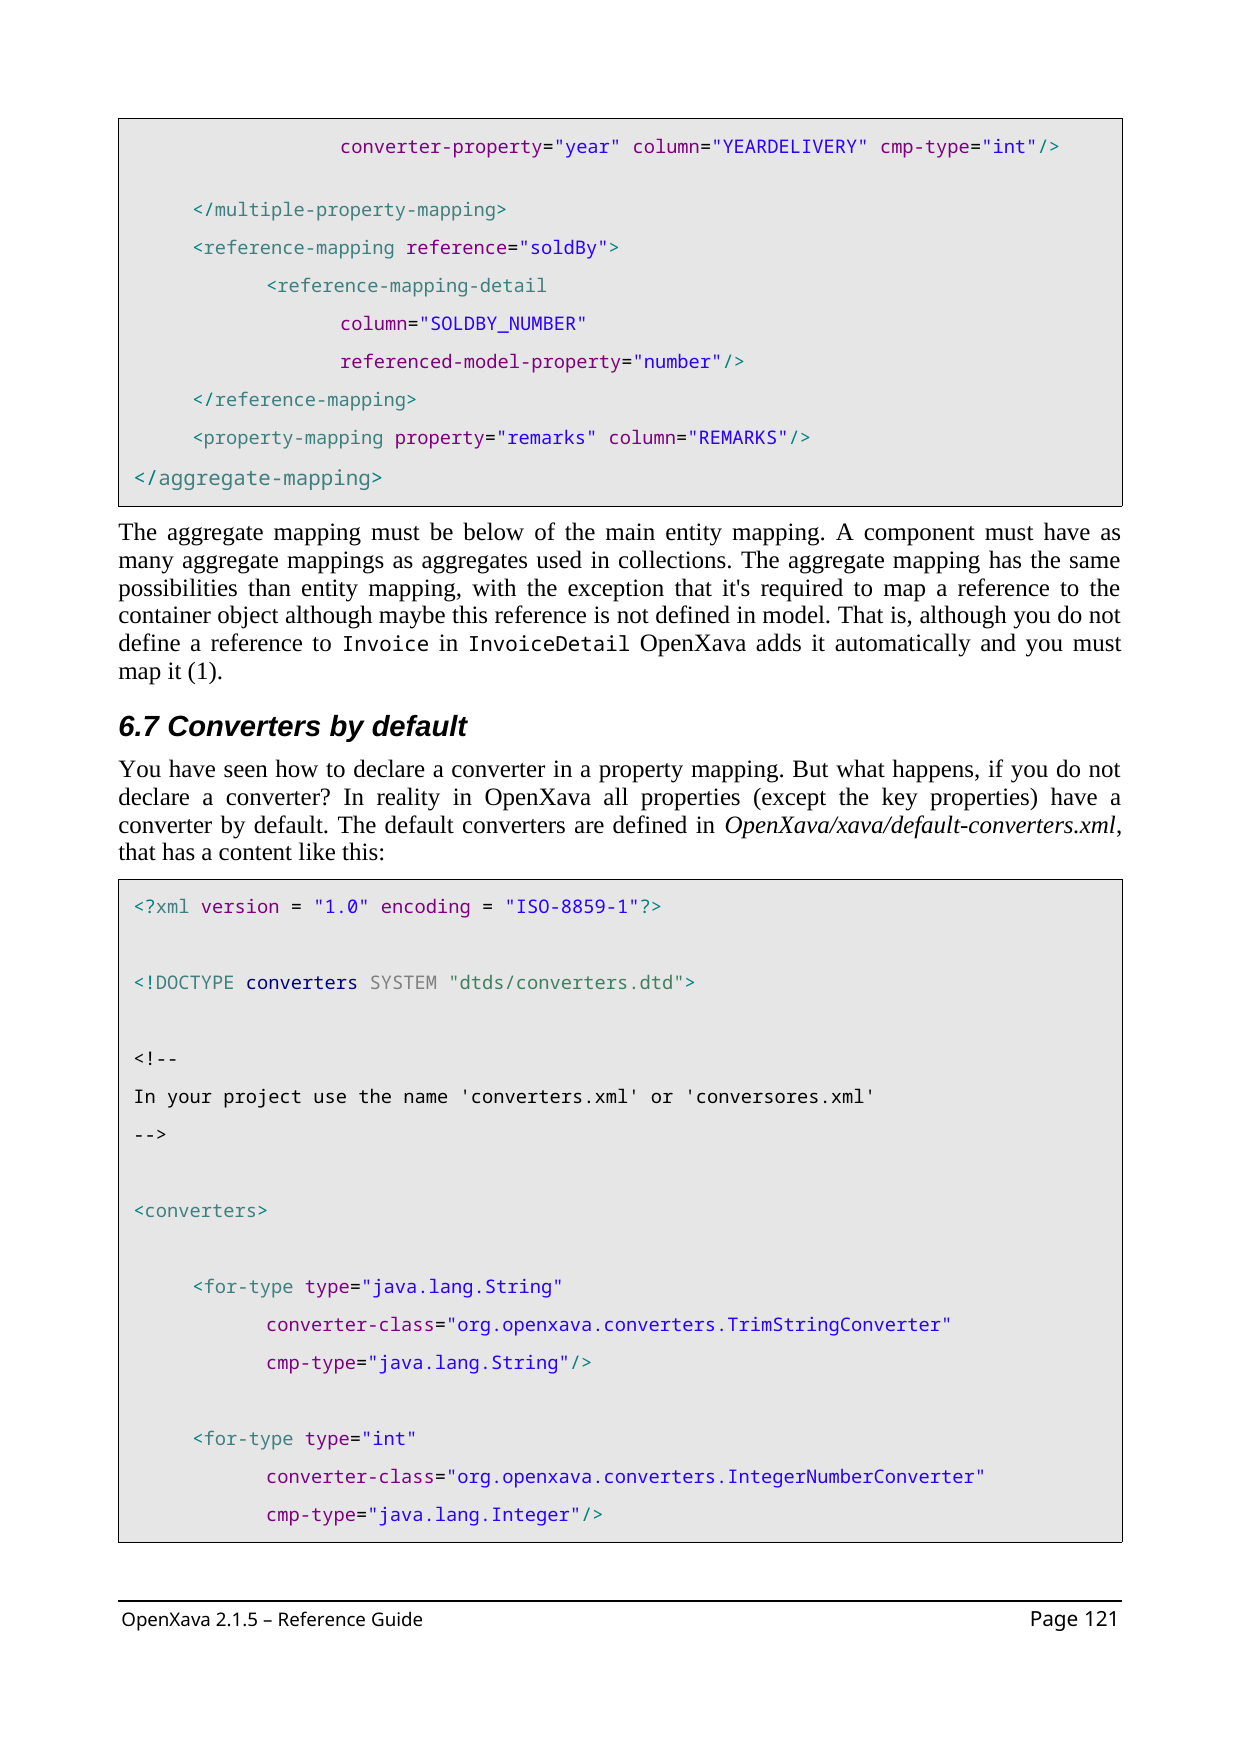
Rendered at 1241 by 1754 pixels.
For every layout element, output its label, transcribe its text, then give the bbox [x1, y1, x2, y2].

text <property-mapping property="remarks" column="REMARKS"/> [119, 410, 1122, 448]
text <?xml version = "1.0" encoding = "ISO-8859-1"?> [119, 880, 1122, 917]
text The aggregate mapping must be below of the main entity mapping. A component must have as many aggregate mappings as aggregates used in collections. The aggregate mapping has the same possibilities than entity mapping, with the exception that it's required to map a reference to the container object although maybe this reference is not defined in model. That is, although you do not define a reference to Invoice in InvoiceDetail OpenXava adds it automatically and you must map it (1). [118, 518, 1122, 685]
text </reference-mapping> [119, 372, 1122, 410]
text <for-type type="java.lang.String" [119, 1259, 1122, 1297]
subtitle Converters by default [118, 710, 1122, 743]
text </multiple-property-mapping> [119, 182, 1122, 220]
text converter-class="org.openxava.converters.IntegerNumberConverter" [119, 1449, 1122, 1487]
text <reference-mapping reference="soldBy"> [119, 220, 1122, 258]
text cmp-type="java.lang.Integer"/> [119, 1487, 1122, 1542]
text In your project use the name 'converters.xml' or 'conversores.xml' [119, 1069, 1122, 1107]
text cmp-type="java.lang.String"/> [119, 1335, 1122, 1373]
text --> [119, 1107, 1122, 1145]
text <for-type type="int" [119, 1411, 1122, 1449]
text You have seen how to declare a converter in a property mapping. But what happens, if you do not declare a converter? In reality in OpenXava all properties (except the key properties) have a converter by default. The default converters are defined in OpenXava/xava/default-converters.xml, that has a content like this: [118, 755, 1122, 866]
text <!DOCTYPE converters SYSTEM "dtds/converters.dtd"> [119, 955, 1122, 993]
text converter-class="org.openxava.converters.TrimStringConverter" [119, 1297, 1122, 1335]
text </aggregate-mapping> [119, 448, 1122, 506]
text referenced-model-property="number"/> [119, 334, 1122, 372]
text column="SOLDBY_NUMBER" [119, 296, 1122, 334]
text <converters> [119, 1183, 1122, 1221]
text converter-property="year" column="YEARDELIVERY" cmp-type="int"/> [119, 119, 1122, 182]
text <reference-mapping-detail [119, 258, 1122, 296]
text <!-- [119, 1031, 1122, 1069]
